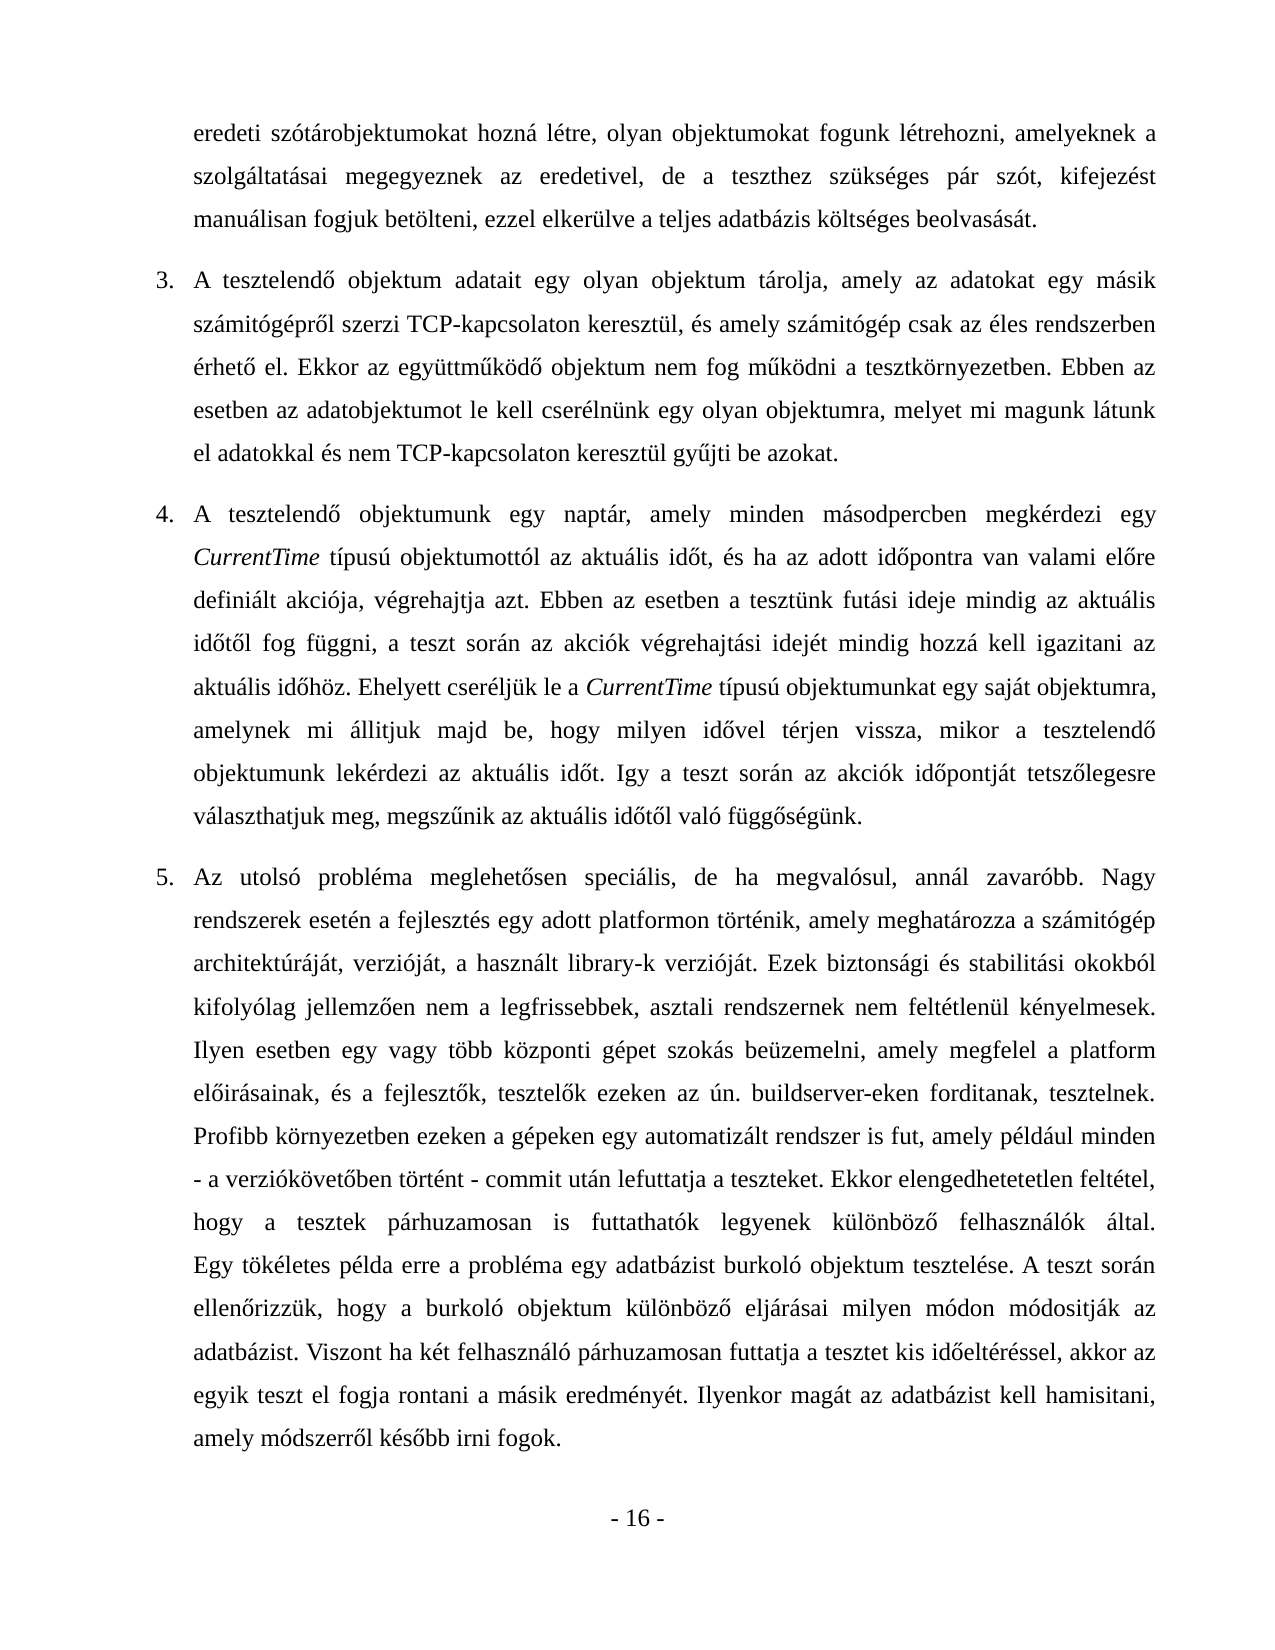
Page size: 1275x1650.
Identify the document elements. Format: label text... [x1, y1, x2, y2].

list A tesztelendő objektum adatait egy olyan objektum tárolja, amely az adatokat egy másik számitógépről szerzi TCP-kapcsolaton keresztül, és amely számitógép csak az éles rendszerben érhető el. Ekkor az együttműködő objektum nem fog működni a tesztkörnyezetben. Ebben az esetben az adatobjektumot le kell cserélnünk egy olyan objektumra, melyet mi magunk látunk el adatokkal és nem TCP-kapcsolaton keresztül gyűjti be azokat. [156, 266, 1157, 467]
list A tesztelendő objektumunk egy naptár, amely minden másodpercben megkérdezi egy CurrentTime típusú objektumottól az aktuális időt, és ha az adott időpontra van valami előre definiált akciója, végrehajtja azt. Ebben az esetben a tesztünk futási ideje mindig az aktuális időtől fog függni, a teszt során az akciók végrehajtási idejét mindig hozzá kell igazitani az aktuális időhöz. Ehelyett cseréljük le a CurrentTime típusú objektumunkat egy saját objektumra, amelynek mi állitjuk majd be, hogy milyen idővel térjen vissza, mikor a tesztelendő objektumunk lekérdezi az aktuális időt. Igy a teszt során az akciók időpontját tetszőlegesre választhatjuk meg, megszűnik az aktuális időtől való függőségünk. [156, 499, 1157, 830]
list Az utolsó probléma meglehetősen speciális, de ha megvalósul, annál zavaróbb. Nagy rendszerek esetén a fejlesztés egy adott platformon történik, amely meghatározza a számitógép architektúráját, verzióját, a használt library-k verzióját. Ezek biztonsági és stabilitási okokból kifolyólag jellemzően nem a legfrissebbek, asztali rendszernek nem feltétlenül kényelmesek. Ilyen esetben egy vagy több központi gépet szokás beüzemelni, amely megfelel a platform előirásainak, és a fejlesztők, tesztelők ezeken az ún. buildserver-eken forditanak, tesztelnek. Profibb környezetben ezeken a gépeken egy automatizált rendszer is fut, amely például minden - a verziókövetőben történt - commit után lefuttatja a teszteket. Ekkor elengedhetetetlen feltétel, hogy a tesztek párhuzamosan is futtathatók legyenek különböző felhasználók által. Egy tökéletes példa erre a probléma egy adatbázist burkoló objektum tesztelése. A teszt során ellenőrizzük, hogy a burkoló objektum különböző eljárásai milyen módon módositják az adatbázist. Viszont ha két felhasználó párhuzamosan futtatja a tesztet kis időeltéréssel, akkor az egyik teszt el fogja rontani a másik eredményét. Ilyenkor magát az adatbázist kell hamisitani, amely módszerről később irni fogok. [156, 862, 1157, 1452]
list eredeti szótárobjektumokat hozná létre, olyan objektumokat fogunk létrehozni, amelyeknek a szolgáltatásai megegyeznek az eredetivel, de a teszthez szükséges pár szót, kifejezést manuálisan fogjuk betölteni, ezzel elkerülve a teljes adatbázis költséges beolvasását. [156, 118, 1157, 233]
